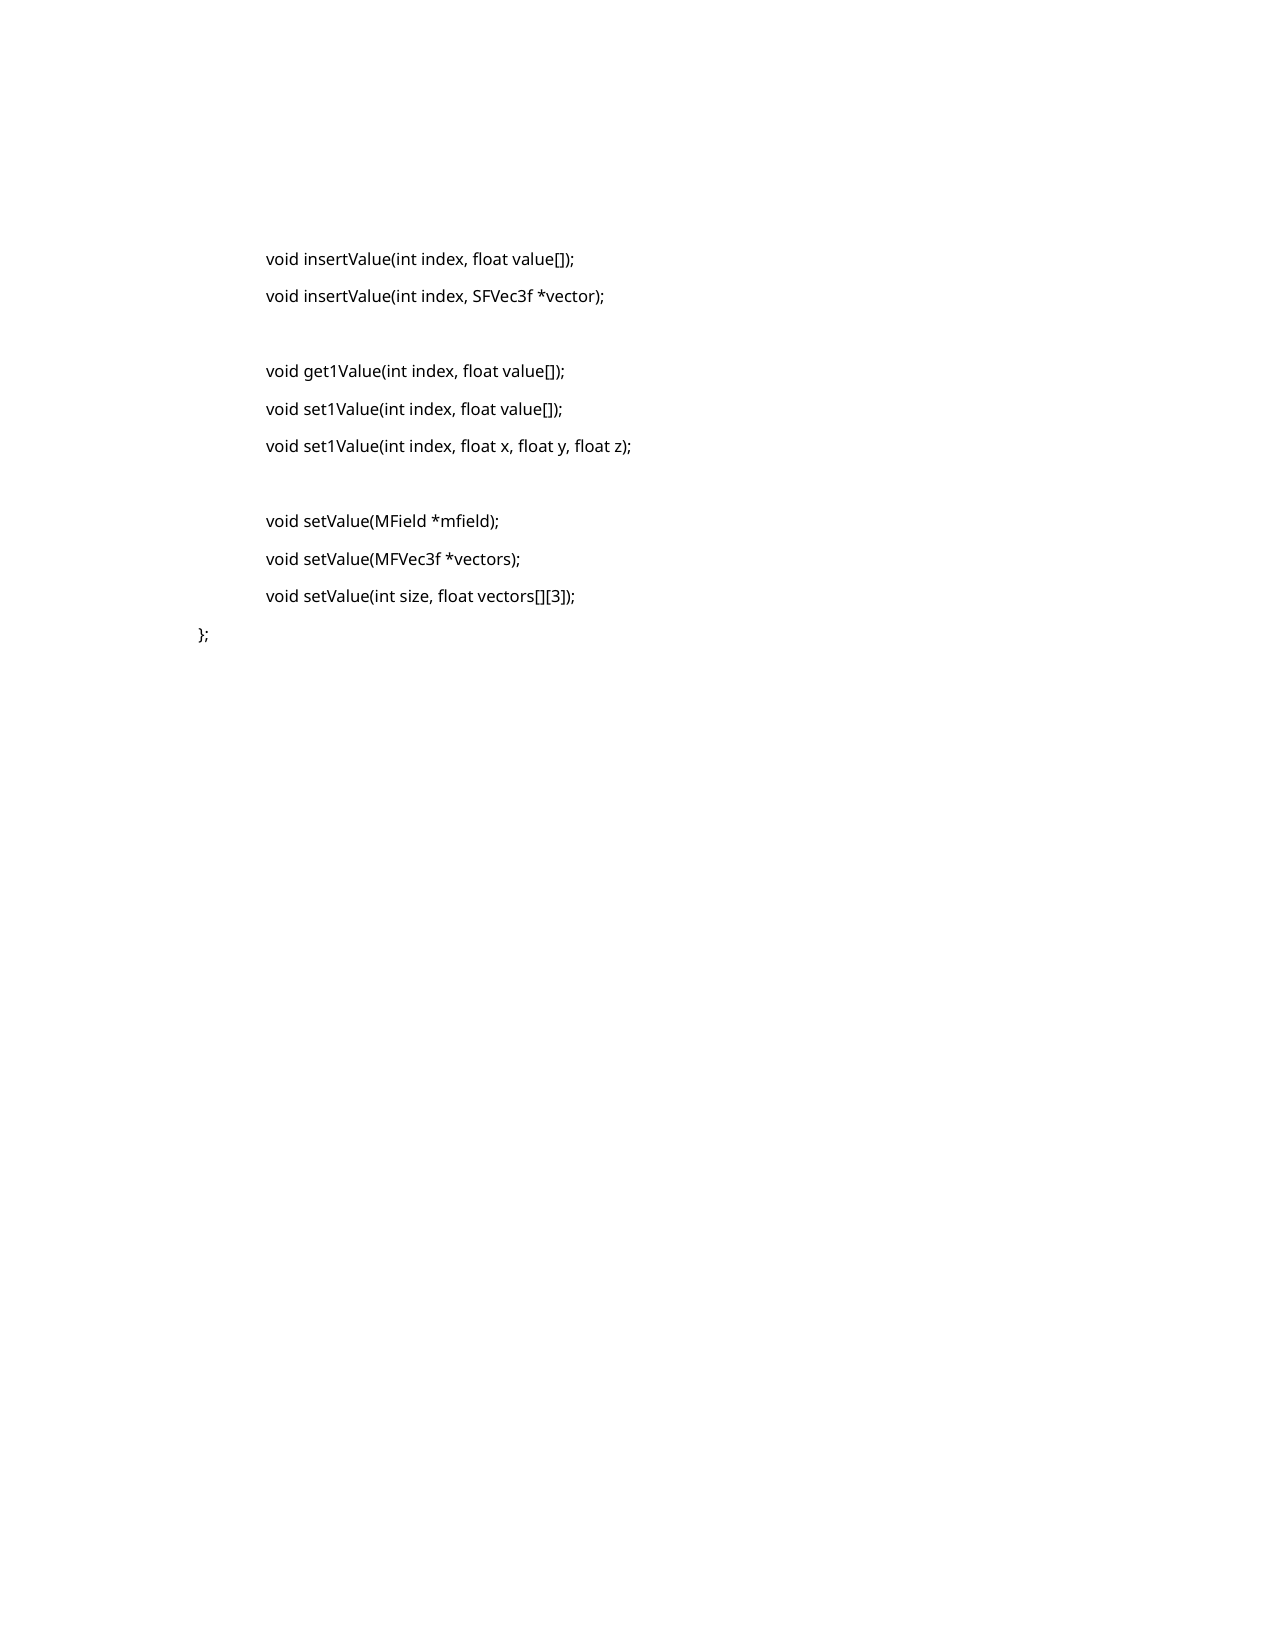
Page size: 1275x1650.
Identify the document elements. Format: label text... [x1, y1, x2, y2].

text void set1Value(int index, float x, float y, float z); [198, 427, 1098, 465]
text void insertValue(int index, float value[]); [198, 240, 1098, 277]
text void insertValue(int index, SFVec3f *vector); [198, 277, 1098, 315]
text }; [198, 615, 1098, 652]
text void setValue(int size, float vectors[][3]); [198, 577, 1098, 615]
text void setValue(MField *mfield); [198, 502, 1098, 540]
text void setValue(MFVec3f *vectors); [198, 540, 1098, 577]
text void set1Value(int index, float value[]); [198, 390, 1098, 427]
text void get1Value(int index, float value[]); [198, 352, 1098, 390]
